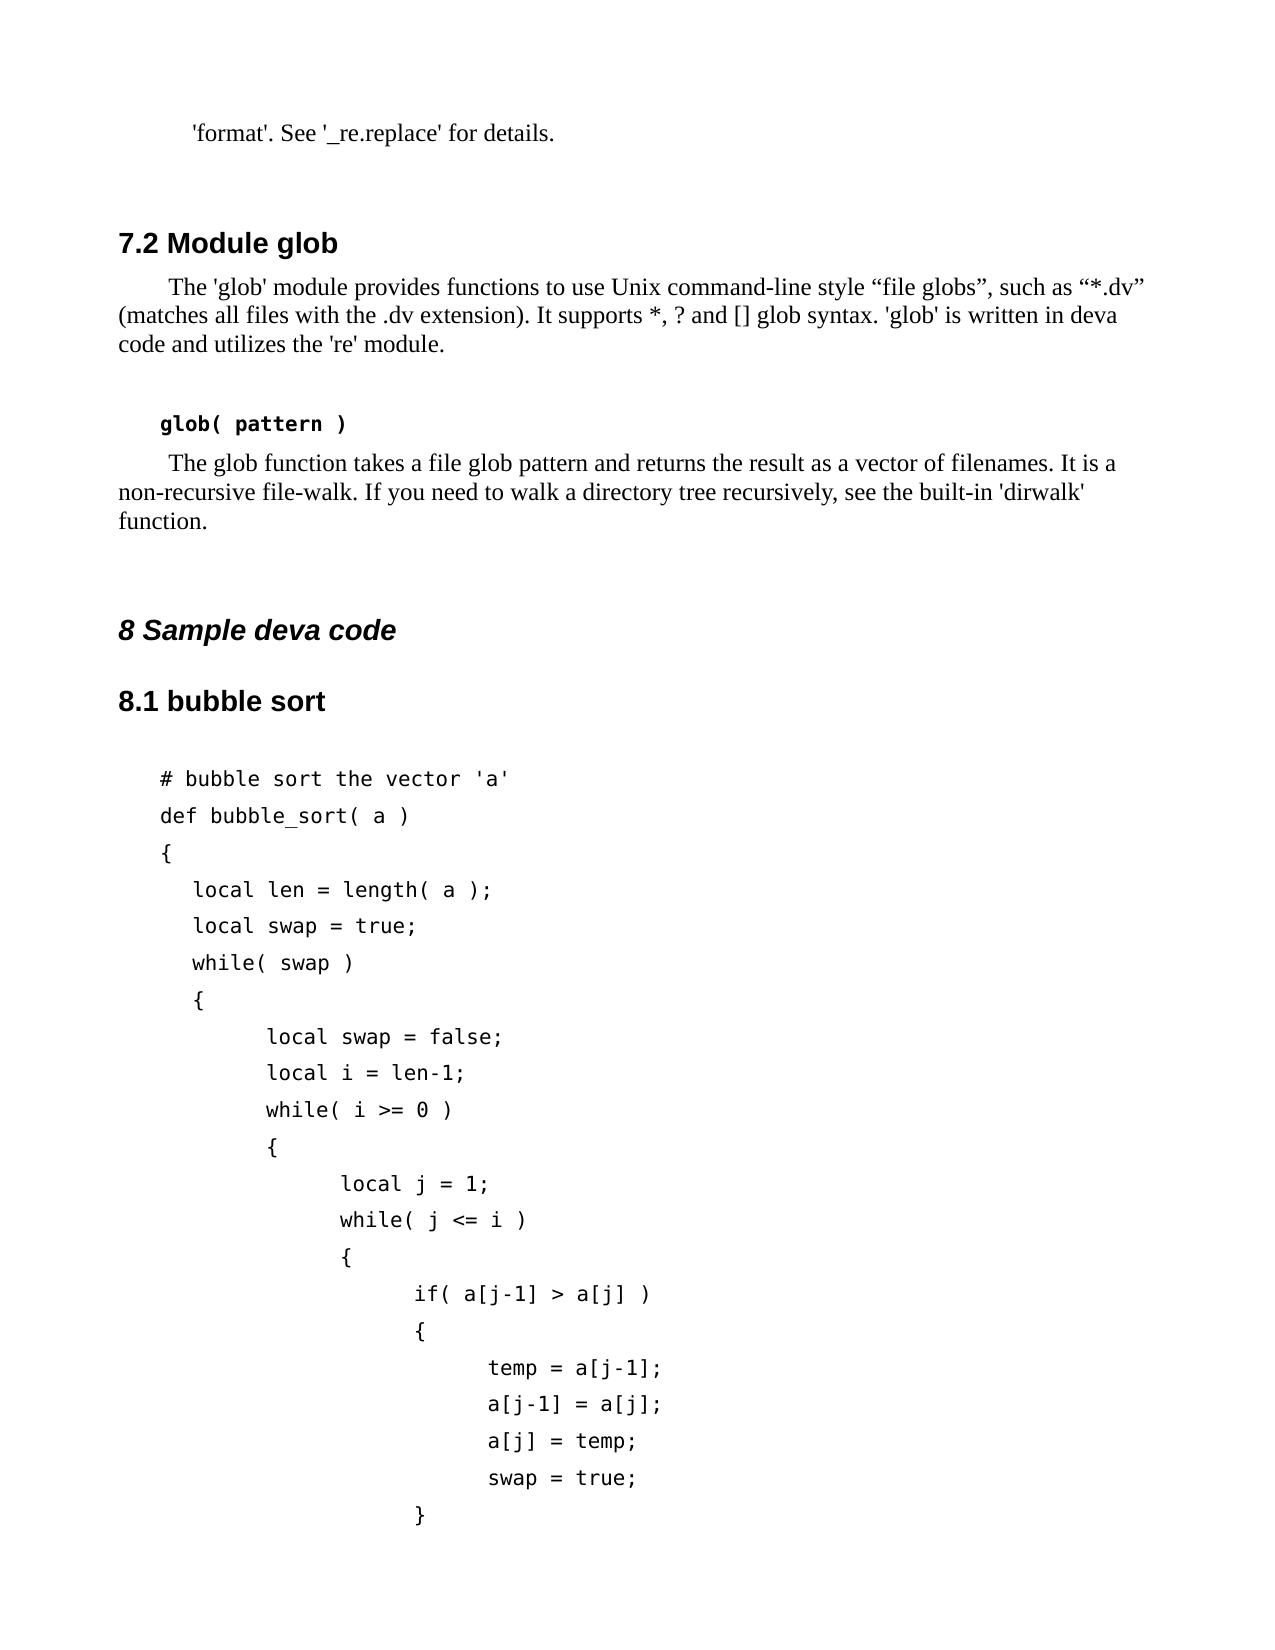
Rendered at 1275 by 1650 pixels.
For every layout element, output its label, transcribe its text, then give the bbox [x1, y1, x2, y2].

text { [118, 1319, 1157, 1343]
text while( i >= 0 ) [118, 1098, 1157, 1122]
text The 'glob' module provides functions to use Unix command-line style “file globs”, such as “*.dv” (matches all files with the .dv extension). It supports *, ? and [] glob syntax. 'glob' is written in deva code and utilizes the 're' module. [118, 272, 1157, 358]
text 'format'. See '_re.replace' for details. [192, 118, 1157, 147]
subtitle 7.2 Module glob [118, 226, 1157, 259]
text { [118, 988, 1157, 1012]
text The glob function takes a file glob pattern and returns the result as a vector of filenames. It is a non-recursive file-walk. If you need to walk a directory tree recursively, see the built-in 'dirwalk' function. [118, 448, 1157, 535]
text while( swap ) [118, 951, 1157, 975]
text local len = length( a ); [118, 878, 1157, 902]
text swap = true; [118, 1466, 1157, 1490]
text if( a[j-1] > a[j] ) [118, 1282, 1157, 1306]
text } [118, 1503, 1157, 1527]
text local j = 1; [118, 1172, 1157, 1196]
subtitle 8 Sample deva code [118, 613, 1157, 647]
text # bubble sort the vector 'a' [118, 767, 1157, 792]
text local i = len-1; [118, 1061, 1157, 1086]
text local swap = false; [118, 1025, 1157, 1049]
text temp = a[j-1]; [118, 1356, 1157, 1380]
text def bubble_sort( a ) [118, 804, 1157, 828]
text local swap = true; [118, 914, 1157, 939]
subtitle 8.1 bubble sort [118, 684, 1157, 718]
text while( j <= i ) [118, 1208, 1157, 1233]
text { [118, 1135, 1157, 1159]
text { [118, 841, 1157, 865]
text { [118, 1245, 1157, 1269]
text a[j-1] = a[j]; [118, 1392, 1157, 1417]
text a[j] = temp; [118, 1429, 1157, 1453]
text glob( pattern ) [118, 412, 1157, 436]
